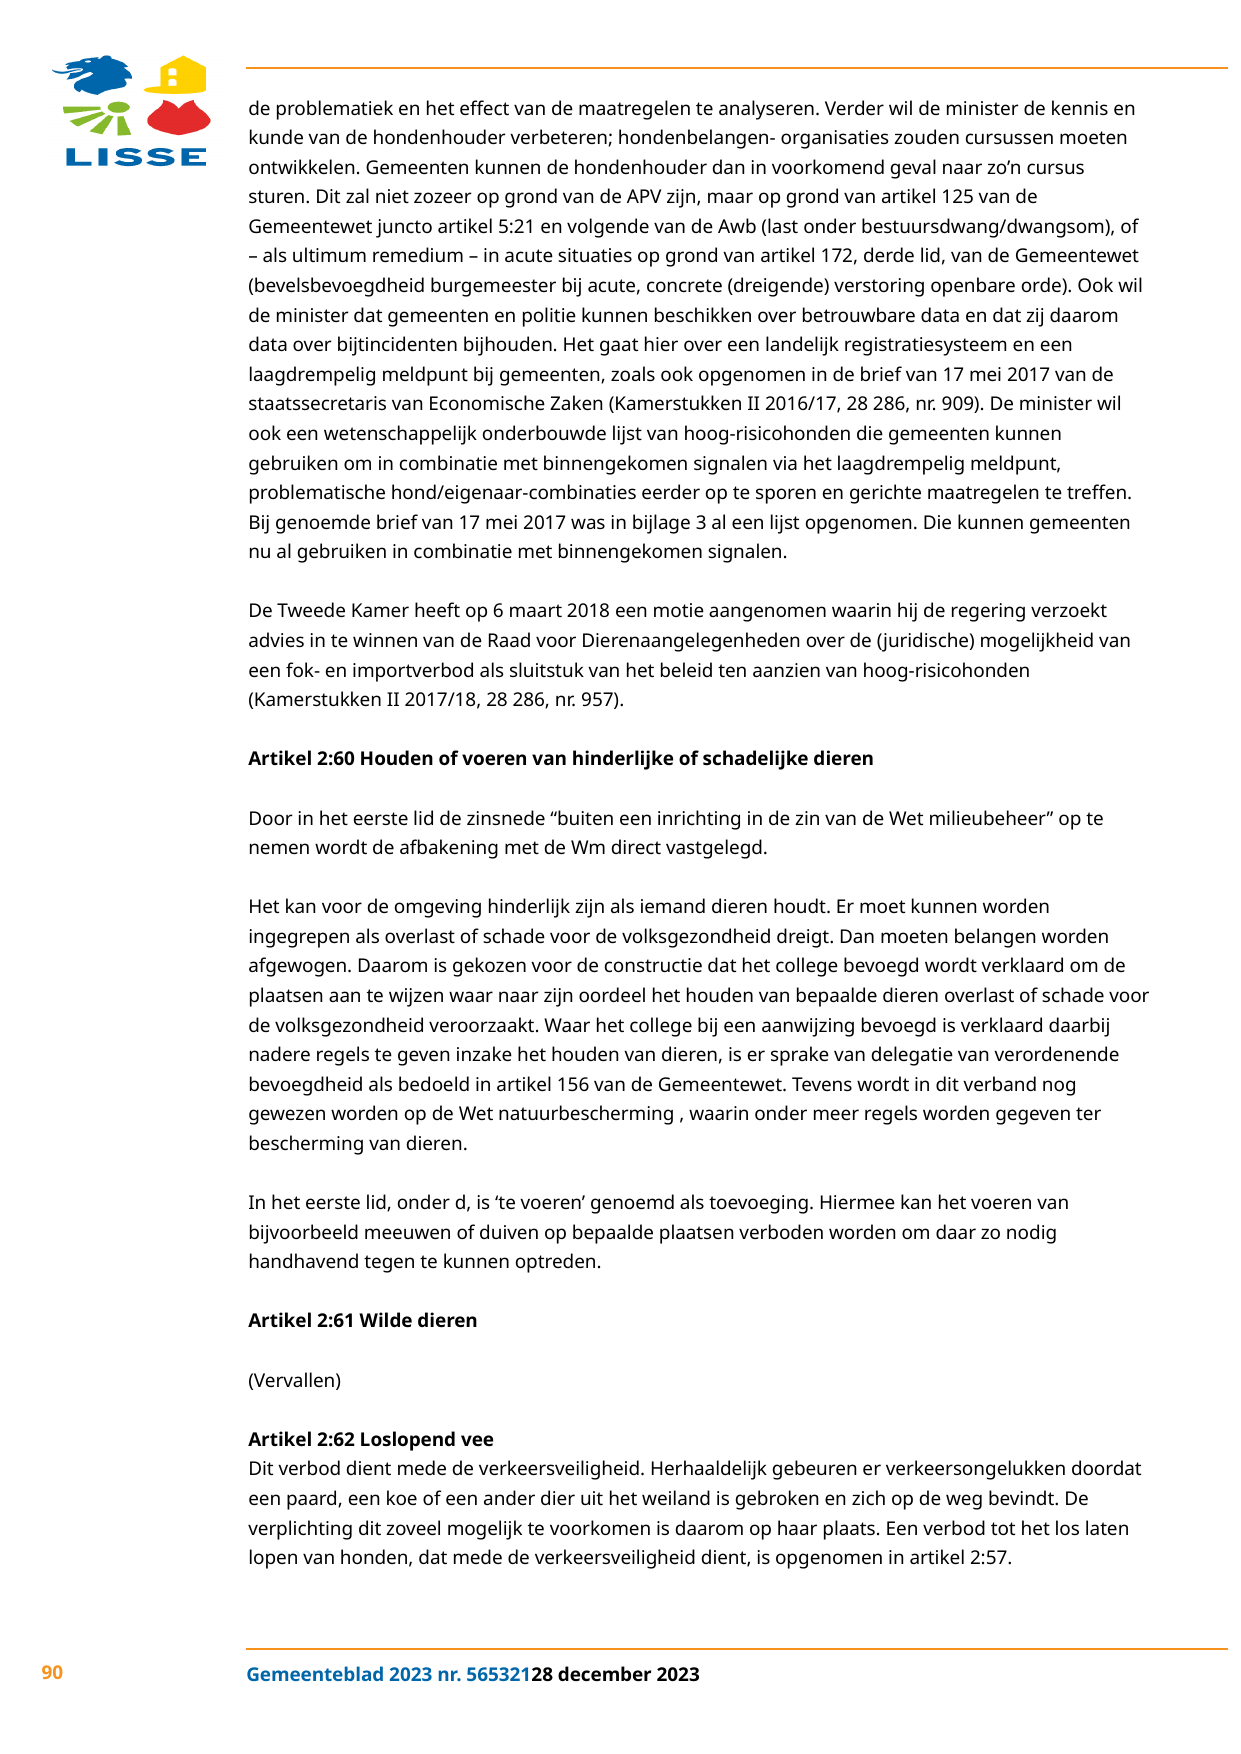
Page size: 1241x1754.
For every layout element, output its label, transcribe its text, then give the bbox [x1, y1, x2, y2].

text de problematiek en het effect van de maatregelen te analyseren. Verder wil de minister de kennis en kunde van de hondenhouder verbeteren; hondenbelangen- organisaties zouden cursussen moeten ontwikkelen. Gemeenten kunnen de hondenhouder dan in voorkomend geval naar zo’n cursus sturen. Dit zal niet zozeer op grond van de APV zijn, maar op grond van artikel 125 van de Gemeentewet juncto artikel 5:21 en volgende van de Awb (last onder bestuursdwang/dwangsom), of – als ultimum remedium – in acute situaties op grond van artikel 172, derde lid, van de Gemeentewet (bevelsbevoegdheid burgemeester bij acute, concrete (dreigende) verstoring openbare orde). Ook wil de minister dat gemeenten en politie kunnen beschikken over betrouwbare data en dat zij daarom data over bijtincidenten bijhouden. Het gaat hier over een landelijk registratiesysteem en een laagdrempelig meldpunt bij gemeenten, zoals ook opgenomen in de brief van 17 mei 2017 van de staatssecretaris van Economische Zaken (Kamerstukken II 2016/17, 28 286, nr. 909). De minister wil ook een wetenschappelijk onderbouwde lijst van hoog-risicohonden die gemeenten kunnen gebruiken om in combinatie met binnengekomen signalen via het laagdrempelig meldpunt, problematische hond/eigenaar-combinaties eerder op te sporen en gerichte maatregelen te treffen. Bij genoemde brief van 17 mei 2017 was in bijlage 3 al een lijst opgenomen. Die kunnen gemeenten nu al gebruiken in combinatie met binnengekomen signalen. [248, 95, 1152, 564]
text De Tweede Kamer heeft op 6 maart 2018 een motie aangenomen waarin hij de regering verzoekt advies in te winnen van de Raad voor Dierenaangelegenheden over de (juridische) mogelijkheid van een fok- en importverbod als sluitstuk van het beleid ten aanzien van hoog-risicohonden (Kamerstukken II 2017/18, 28 286, nr. 957). [248, 598, 1152, 712]
picture [41, 47, 231, 172]
text Artikel 2:60 Houden of voeren van hinderlijke of schadelijke dieren [248, 746, 1152, 771]
text Het kan voor de omgeving hinderlijk zijn als iemand dieren houdt. Er moet kunnen worden ingegrepen als overlast of schade voor de volksgezondheid dreigt. Dan moeten belangen worden afgewogen. Daarom is gekozen voor de constructie dat het college bevoegd wordt verklaard om de plaatsen aan te wijzen waar naar zijn oordeel het houden van bepaalde dieren overlast of schade voor de volksgezondheid veroorzaakt. Waar het college bij een aanwijzing bevoegd is verklaard daarbij nadere regels te geven inzake het houden van dieren, is er sprake van delegatie van verordenende bevoegdheid als bedoeld in artikel 156 van de Gemeentewet. Tevens wordt in dit verband nog gewezen worden op de Wet natuurbescherming , waarin onder meer regels worden gegeven ter bescherming van dieren. [248, 893, 1152, 1156]
text Artikel 2:61 Wilde dieren [248, 1308, 1152, 1333]
text Dit verbod dient mede de verkeersveiligheid. Herhaaldelijk gebeuren er verkeersongelukken doordat een paard, een koe of een ander dier uit het weiland is gebroken en zich op de weg bevindt. De verplichting dit zoveel mogelijk te voorkomen is daarom op haar plaats. Een verbod tot het los laten lopen van honden, dat mede de verkeersveiligheid dient, is opgenomen in artikel 2:57. [248, 1456, 1152, 1570]
text (Vervallen) [248, 1367, 1152, 1393]
text In het eerste lid, onder d, is ‘te voeren’ genoemd als toevoeging. Hiermee kan het voeren van bijvoorbeeld meeuwen of duiven op bepaalde plaatsen verboden worden om daar zo nodig handhavend tegen te kunnen optreden. [248, 1189, 1152, 1274]
text Artikel 2:62 Loslopend vee [248, 1426, 1152, 1452]
text Door in het eerste lid de zinsnede “buiten een inrichting in de zin van de Wet milieubeheer” op te nemen wordt de afbakening met de Wm direct vastgelegd. [248, 805, 1152, 860]
